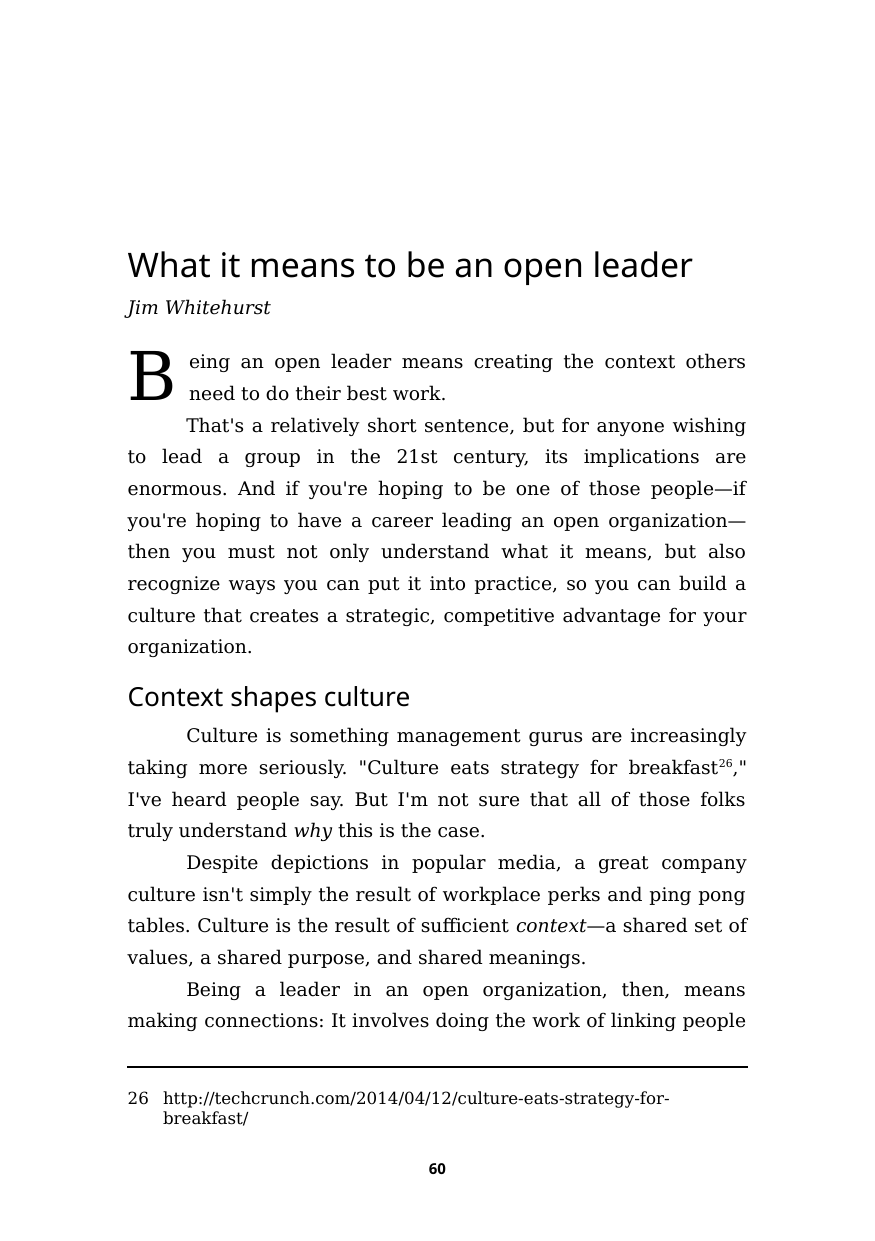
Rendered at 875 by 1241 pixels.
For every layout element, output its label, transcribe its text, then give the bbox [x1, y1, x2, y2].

text Jim Whitehurst [127, 297, 747, 319]
subtitle What it means to be an open leader [127, 246, 747, 285]
text Being a leader in an open organization, then, means making connections: It involves doing the work of linking people [127, 979, 747, 1032]
text Culture is something management gurus are increasingly taking more seriously. "Culture eats strategy for breakfast," I've heard people say. But I'm not sure that all of those folks truly understand why this is the case. [127, 726, 747, 842]
text http://techcrunch.com/2014/04/12/culture-eats-strategy-for-breakfast/ [127, 1089, 747, 1128]
text Despite depictions in popular media, a great company culture isn't simply the result of workplace perks and ping pong tables. Culture is the result of sufficient context—a shared set of values, a shared purpose, and shared meanings. [127, 852, 747, 969]
text Being an open leader means creating the context others need to do their best work. [127, 351, 747, 405]
subtitle Context shapes culture [127, 683, 747, 713]
text That's a relatively short sentence, but for anyone wishing to lead a group in the 21st century, its implications are enormous. And if you're hoping to be one of those people—if you're hoping to have a career leading an open organization—then you must not only understand what it means, but also recognize ways you can put it into practice, so you can build a culture that creates a strategic, competitive advantage for your organization. [127, 415, 747, 658]
